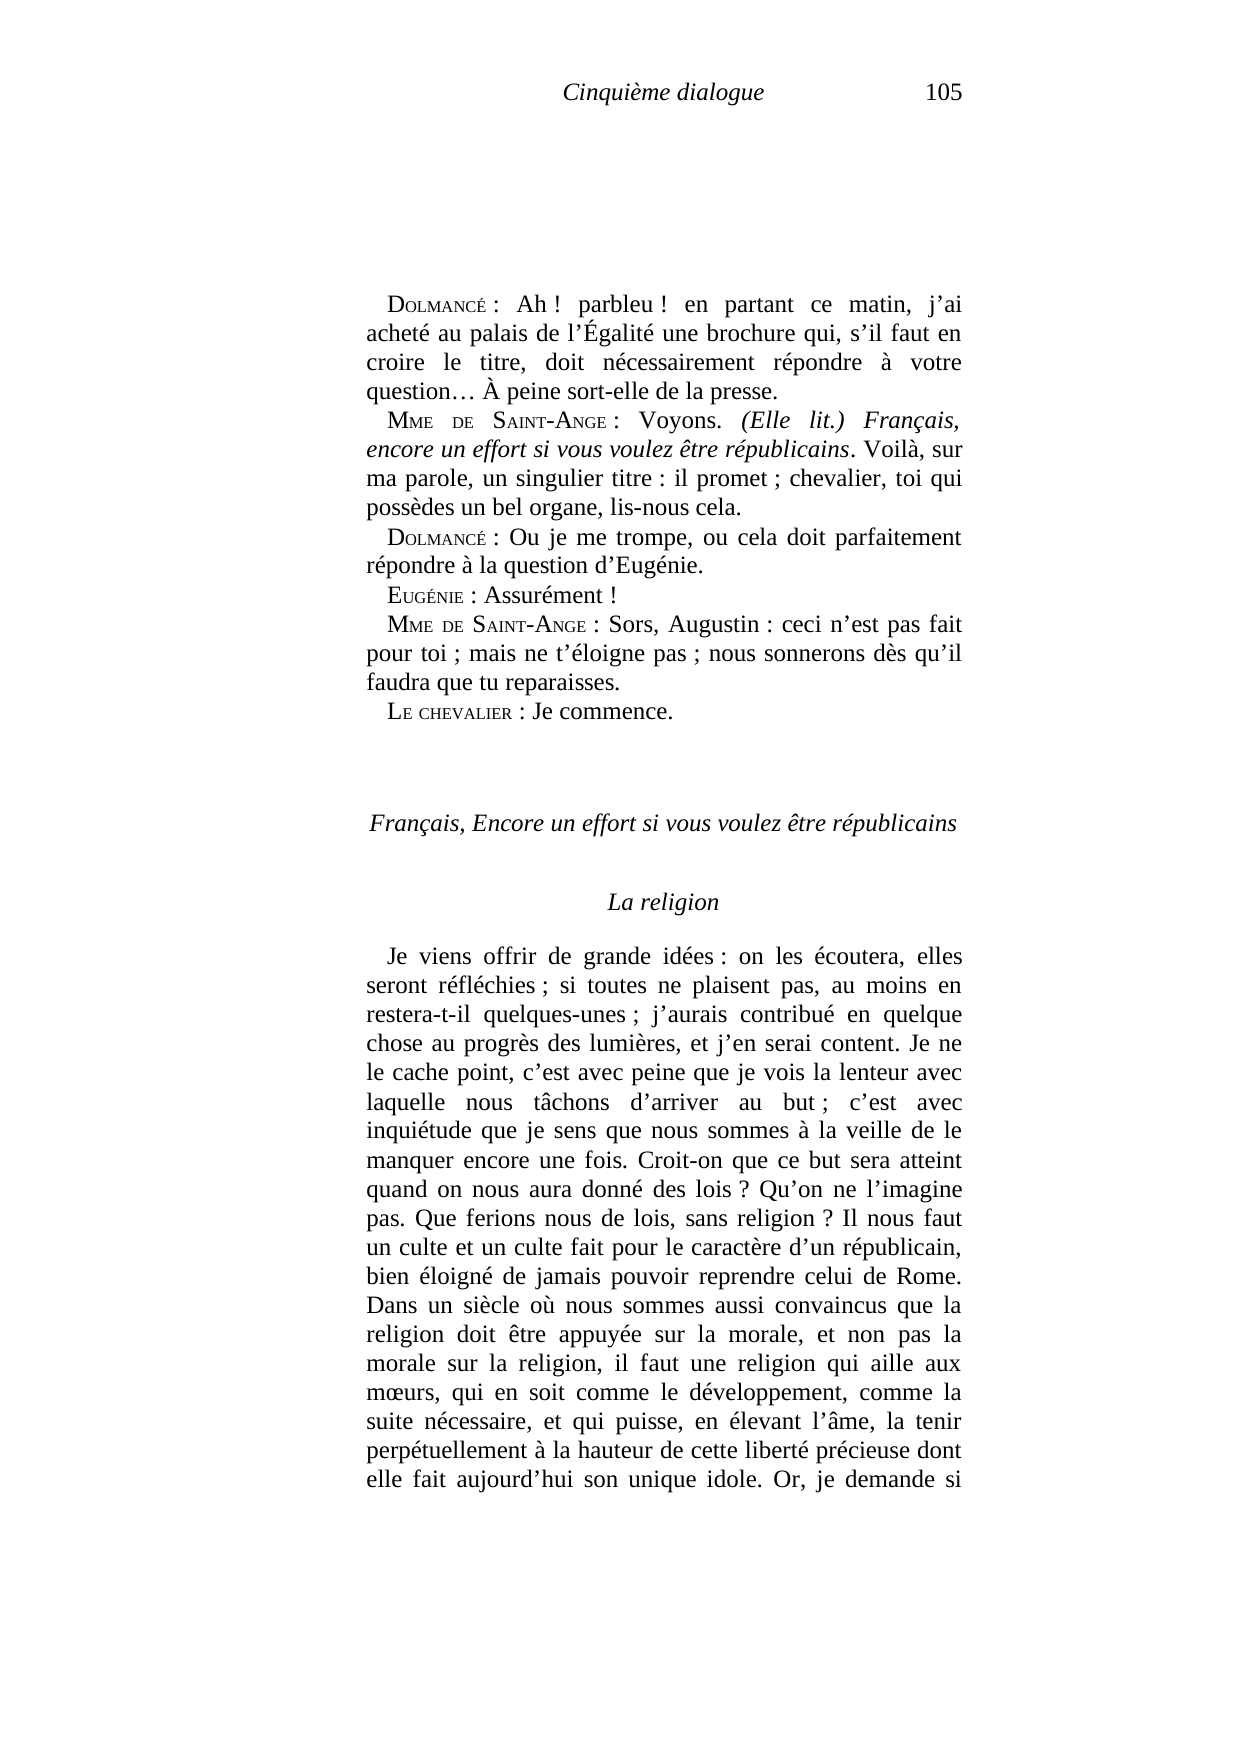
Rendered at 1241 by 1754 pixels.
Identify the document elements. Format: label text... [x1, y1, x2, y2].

text Mme de Saint-Ange : Sors, Augustin : ceci n’est pas fait pour toi ; mais ne t’éloigne pas ; nous sonnerons dès qu’il faudra que tu reparaisses. [366, 608, 962, 696]
text Je viens offrir de grande idées : on les écoutera, elles seront réfléchies ; si toutes ne plaisent pas, au moins en restera-t-il quelques-unes ; j’aurais contribué en quelque chose au progrès des lumières, et j’en serai content. Je ne le cache point, c’est avec peine que je vois la lenteur avec laquelle nous tâchons d’arriver au but ; c’est avec inquiétude que je sens que nous sommes à la veille de le manquer encore une fois. Croit-on que ce but sera atteint quand on nous aura donné des lois ? Qu’on ne l’imagine pas. Que ferions nous de lois, sans religion ? Il nous faut un culte et un culte fait pour le caractère d’un républicain, bien éloigné de jamais pouvoir reprendre celui de Rome. Dans un siècle où nous sommes aussi convaincus que la religion doit être appuyée sur la morale, et non pas la morale sur la religion, il faut une religion qui aille aux mœurs, qui en soit comme le développement, comme la suite nécessaire, et qui puisse, en élevant l’âme, la tenir perpétuellement à la hauteur de cette liberté précieuse dont elle fait aujourd’hui son unique idole. Or, je demande si [366, 941, 962, 1493]
text Mme de Saint-Ange : Voyons. (Elle lit.) Français, encore un effort si vous voulez être républicains. Voilà, sur ma parole, un singulier titre : il promet ; chevalier, toi qui possèdes un bel organe, lis-nous cela. [366, 405, 962, 521]
text Dolmancé : Ah ! parbleu ! en partant ce matin, j’ai acheté au palais de l’Égalité une brochure qui, s’il faut en croire le titre, doit nécessairement répondre à votre question… À peine sort-elle de la presse. [366, 289, 962, 405]
text Le chevalier : Je commence. [366, 696, 962, 725]
text Dolmancé : Ou je me trompe, ou cela doit parfaitement répondre à la question d’Eugénie. [366, 521, 962, 579]
subtitle Français, Encore un effort si vous voulez être républicains [366, 808, 962, 837]
text Eugénie : Assurément ! [366, 579, 962, 608]
subtitle La religion [366, 887, 962, 916]
